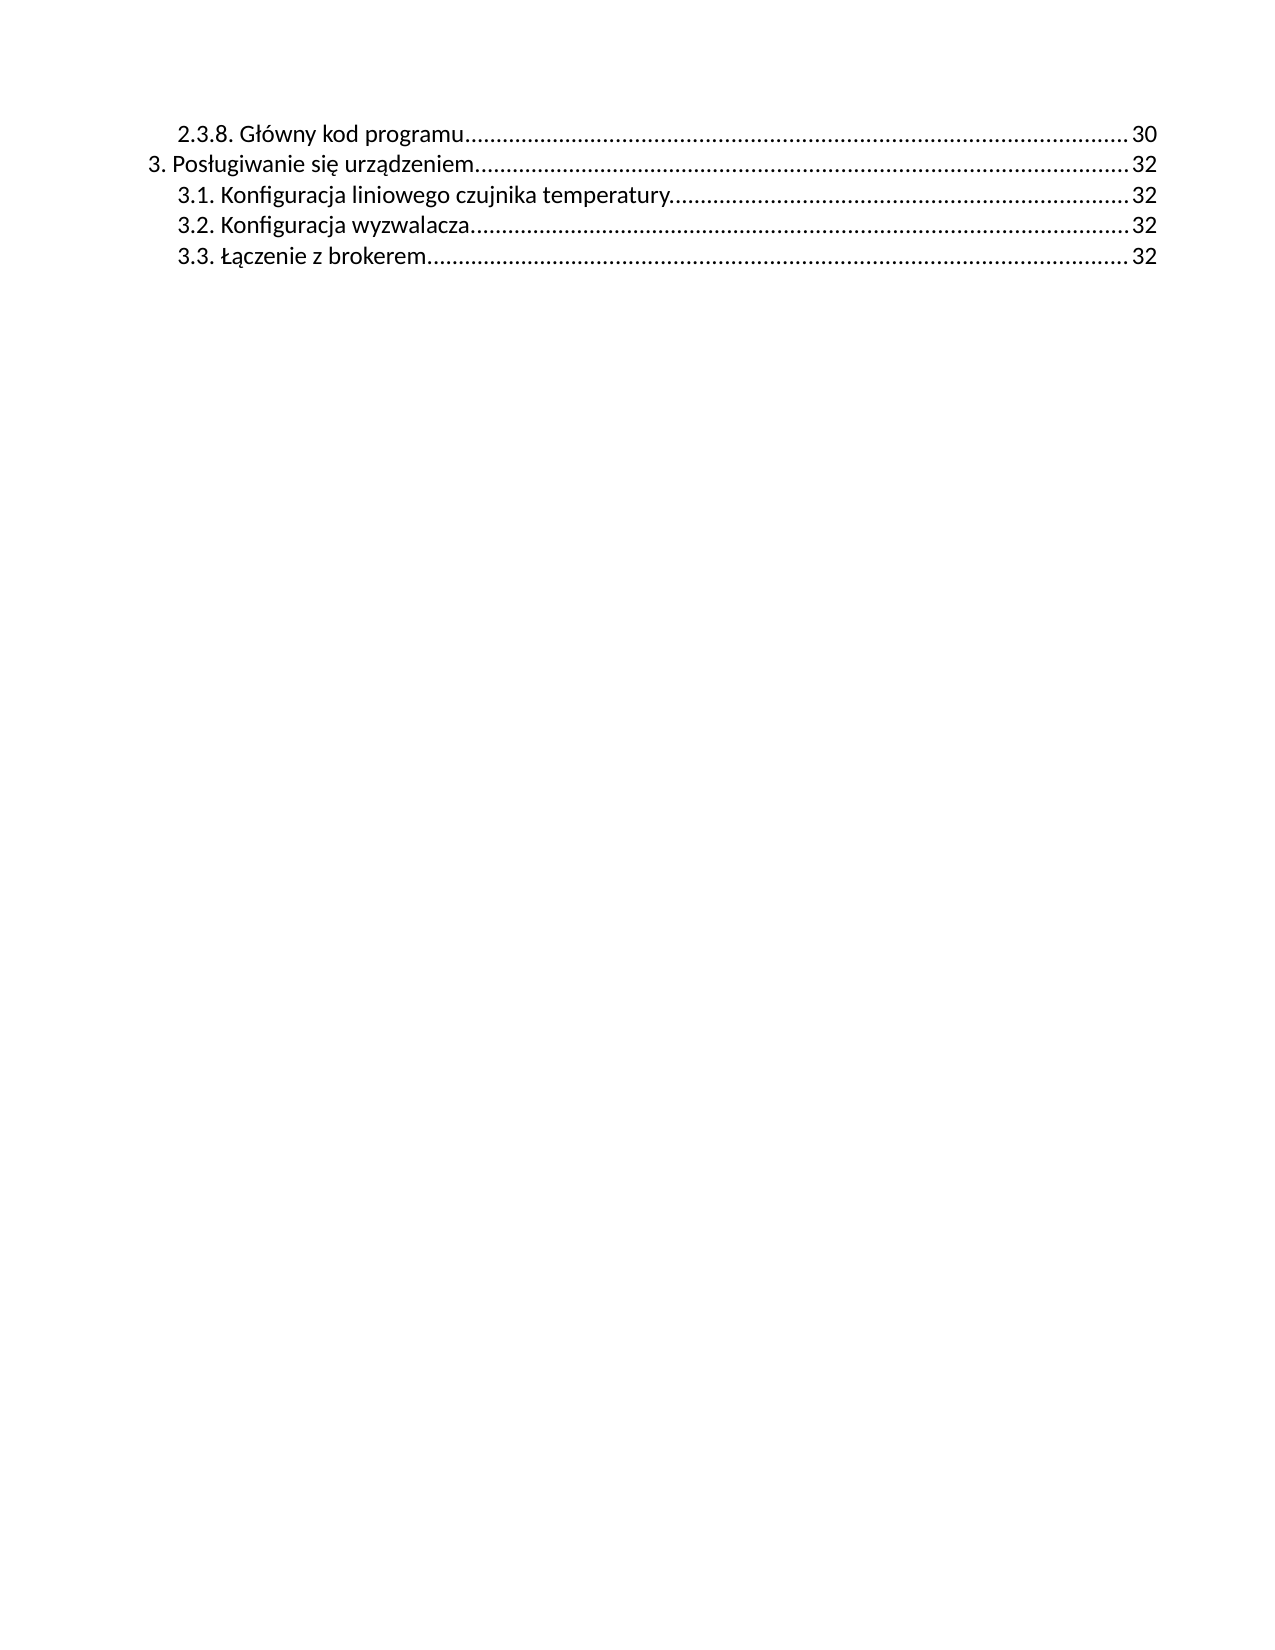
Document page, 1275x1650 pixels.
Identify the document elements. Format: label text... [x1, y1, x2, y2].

text 3.2. Konfiguracja wyzwalacza. 32 [177, 210, 1157, 240]
text 2.3.8. Główny kod programu 30 [177, 118, 1157, 149]
text 3. Posługiwanie się urządzeniem. 32 [148, 149, 1157, 179]
text 3.1. Konfiguracja liniowego czujnika temperatury. 32 [177, 179, 1157, 210]
text 3.3. Łączenie z brokerem. 32 [177, 240, 1157, 271]
